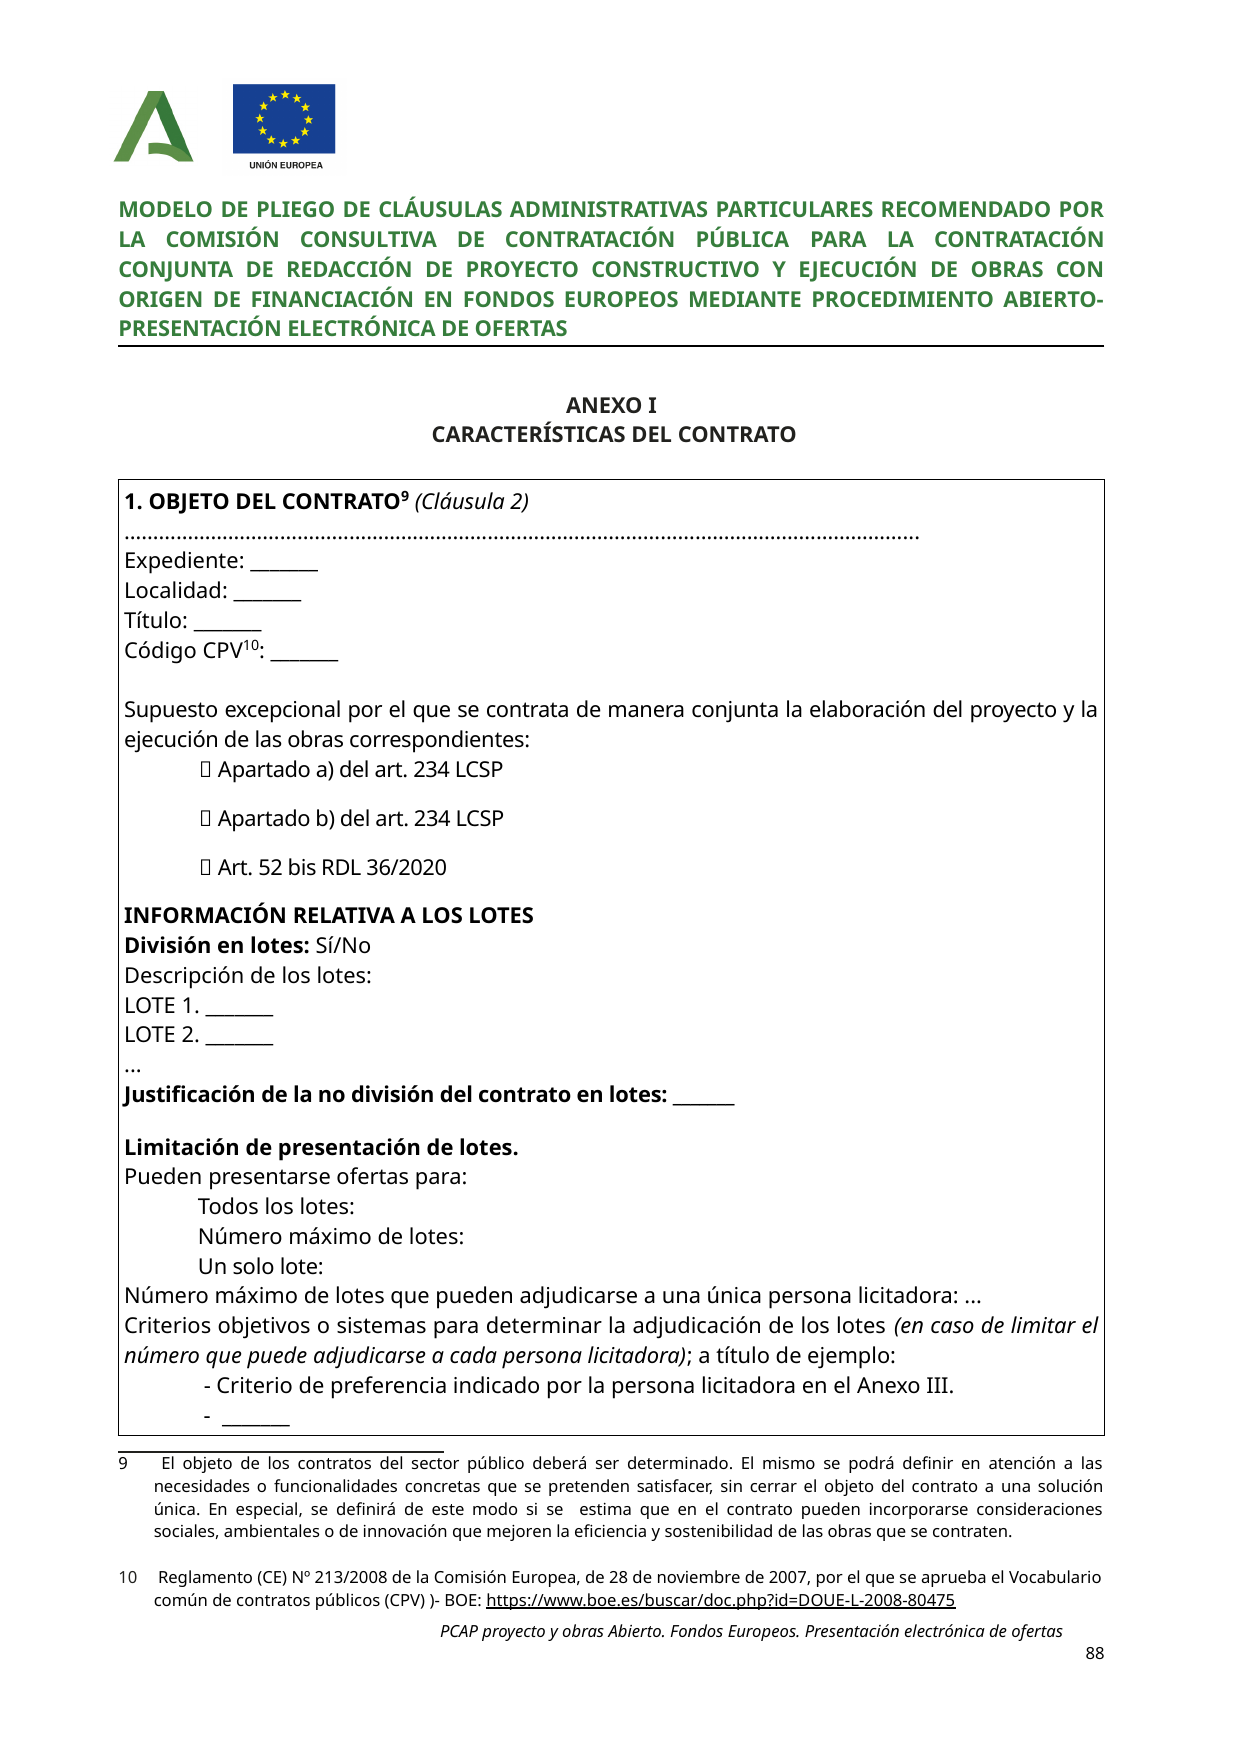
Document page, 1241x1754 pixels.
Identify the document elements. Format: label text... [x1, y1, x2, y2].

picture [221, 78, 347, 176]
table_header 1. OBJETO DEL CONTRATO (Cláusula 2) ………………………………………………………………………………………………………………………... Expediente: _______ Localidad: _______ Título: _______ Código CPV: _______ Supuesto excepcional por el que se contrata de manera conjunta la elaboración del proyecto y la ejecución de las obras correspondientes:  Apartado a) del art. 234 LCSP  Apartado b) del art. 234 LCSP  Art. 52 bis RDL 36/2020 INFORMACIÓN RELATIVA A LOS LOTES División en lotes: Sí/No Descripción de los lotes: LOTE 1. _______ LOTE 2. _______ ... Justificación de la no división del contrato en lotes: _______ Limitación de presentación de lotes. Pueden presentarse ofertas para: Todos los lotes: Número máximo de lotes: Un solo lote: Número máximo de lotes que pueden adjudicarse a una única persona licitadora: ... Criterios objetivos o sistemas para determinar la adjudicación de los lotes (en caso de limitar el número que puede adjudicarse a cada persona licitadora); a título de ejemplo: - Criterio de preferencia indicado por la persona licitadora en el Anexo III. - _______ [119, 480, 1104, 1435]
picture [109, 86, 198, 166]
text CARACTERÍSTICAS DEL CONTRATO [118, 419, 1104, 449]
text MODELO DE PLIEGO DE CLÁUSULAS ADMINISTRATIVAS PARTICULARES RECOMENDADO POR LA COMISIÓN CONSULTIVA DE CONTRATACIÓN PÚBLICA PARA LA CONTRATACIÓN CONJUNTA DE REDACCIÓN DE PROYECTO CONSTRUCTIVO Y EJECUCIÓN DE OBRAS CON ORIGEN DE FINANCIACIÓN EN FONDOS EUROPEOS MEDIANTE PROCEDIMIENTO ABIERTO- PRESENTACIÓN ELECTRÓNICA DE OFERTAS [118, 194, 1104, 345]
text ANEXO I [118, 390, 1104, 419]
